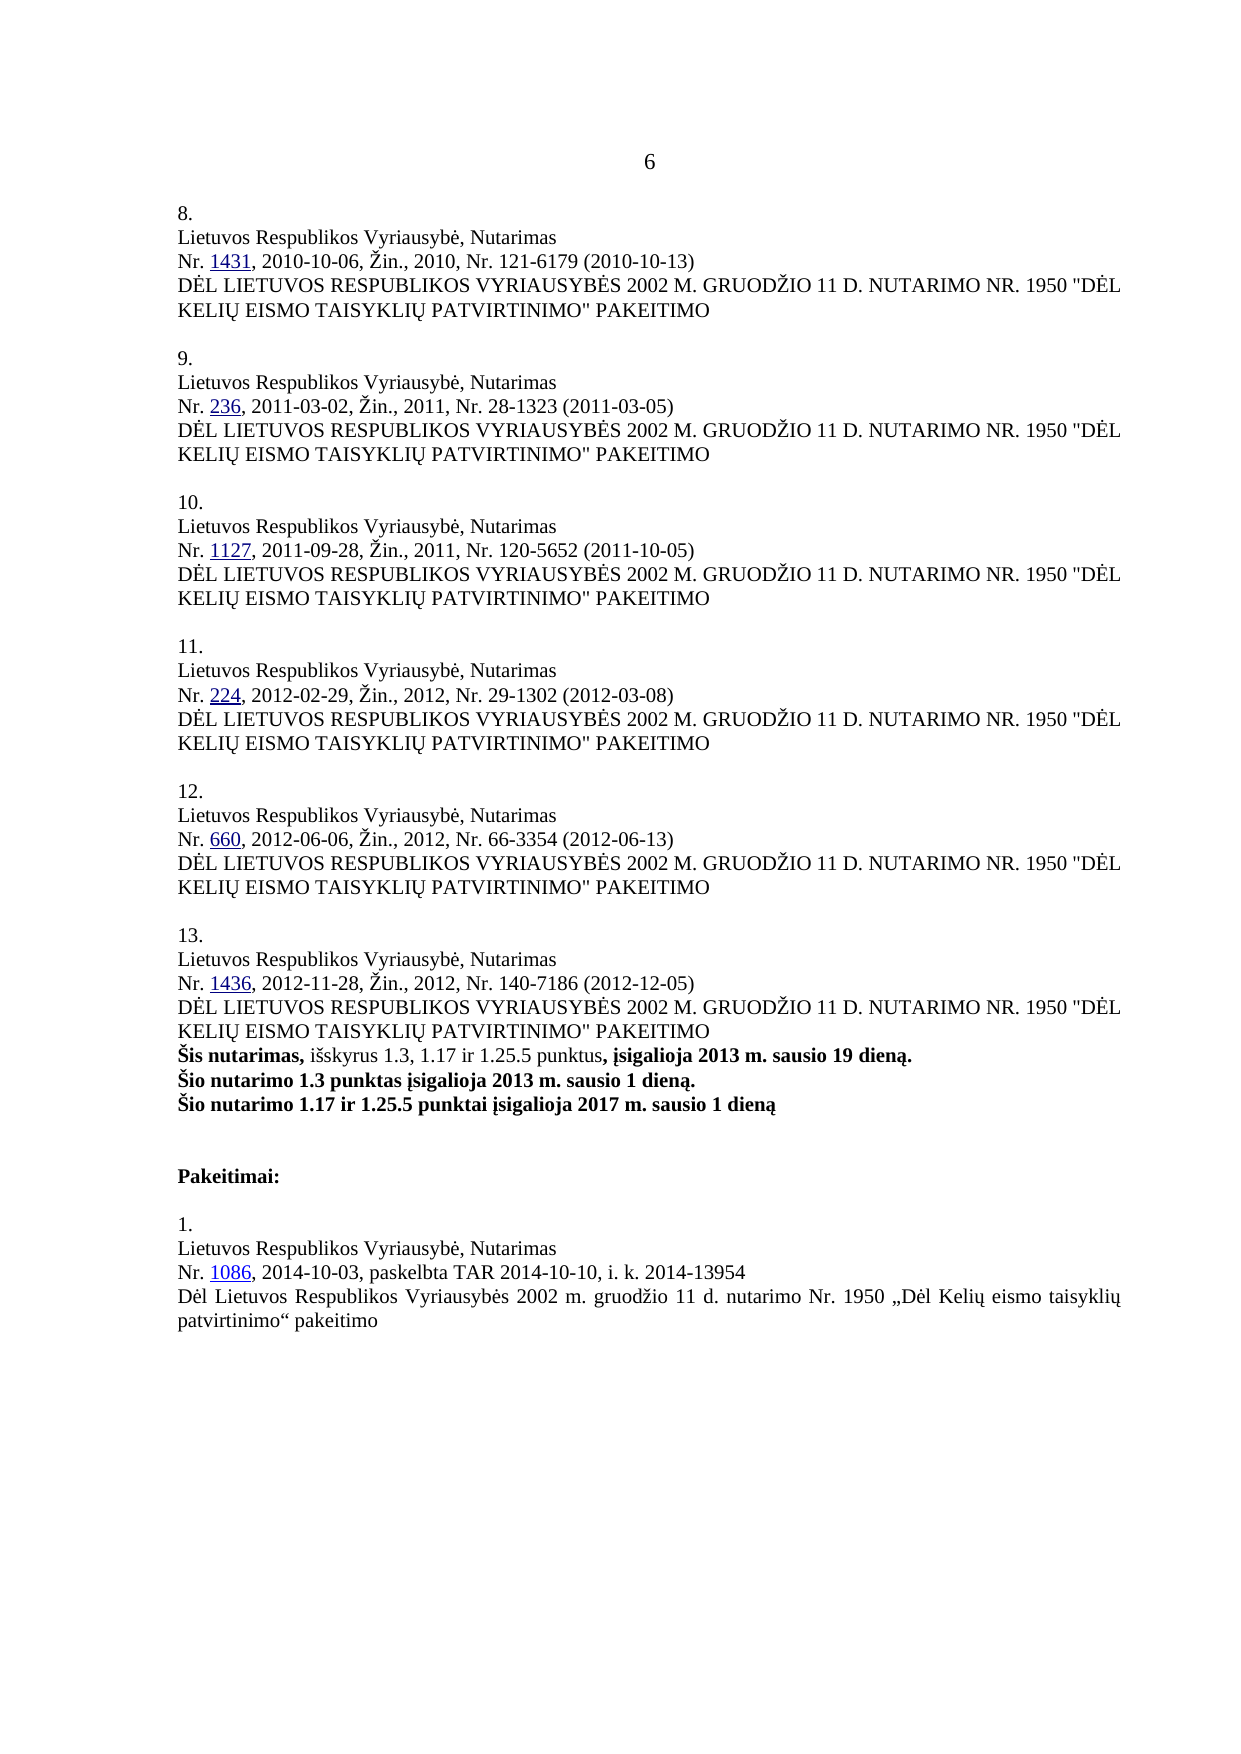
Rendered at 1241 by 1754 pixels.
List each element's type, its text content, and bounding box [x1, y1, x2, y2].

text Nr. 1436, 2012-11-28, Žin., 2012, Nr. 140-7186 (2012-12-05) [177, 971, 1122, 995]
text Nr. 660, 2012-06-06, Žin., 2012, Nr. 66-3354 (2012-06-13) [177, 827, 1122, 851]
text Dėl Lietuvos Respublikos Vyriausybės 2002 m. gruodžio 11 d. nutarimo Nr. 1950 „Dėl Kelių eismo taisyklių patvirtinimo“ pakeitimo [177, 1284, 1122, 1332]
text Nr. 1086, 2014-10-03, paskelbta TAR 2014-10-10, i. k. 2014-13954 [177, 1260, 1122, 1284]
text Lietuvos Respublikos Vyriausybė, Nutarimas [177, 514, 1122, 538]
text 12. [177, 779, 1122, 803]
text 11. [177, 634, 1122, 658]
text DĖL LIETUVOS RESPUBLIKOS VYRIAUSYBĖS 2002 M. GRUODŽIO 11 D. NUTARIMO NR. 1950 "DĖL KELIŲ EISMO TAISYKLIŲ PATVIRTINIMO" PAKEITIMO [177, 707, 1122, 755]
text 1. [177, 1212, 1122, 1236]
text Lietuvos Respublikos Vyriausybė, Nutarimas [177, 947, 1122, 971]
text 8. [177, 201, 1122, 225]
text Lietuvos Respublikos Vyriausybė, Nutarimas [177, 658, 1122, 682]
text Šio nutarimo 1.17 ir 1.25.5 punktai įsigalioja 2017 m. sausio 1 dieną [177, 1092, 1122, 1116]
text DĖL LIETUVOS RESPUBLIKOS VYRIAUSYBĖS 2002 M. GRUODŽIO 11 D. NUTARIMO NR. 1950 "DĖL KELIŲ EISMO TAISYKLIŲ PATVIRTINIMO" PAKEITIMO [177, 273, 1122, 322]
text Lietuvos Respublikos Vyriausybė, Nutarimas [177, 803, 1122, 827]
text Pakeitimai: [177, 1164, 1122, 1188]
text Nr. 1127, 2011-09-28, Žin., 2011, Nr. 120-5652 (2011-10-05) [177, 538, 1122, 562]
text DĖL LIETUVOS RESPUBLIKOS VYRIAUSYBĖS 2002 M. GRUODŽIO 11 D. NUTARIMO NR. 1950 "DĖL KELIŲ EISMO TAISYKLIŲ PATVIRTINIMO" PAKEITIMO [177, 562, 1122, 610]
text Nr. 236, 2011-03-02, Žin., 2011, Nr. 28-1323 (2011-03-05) [177, 394, 1122, 418]
text Nr. 1431, 2010-10-06, Žin., 2010, Nr. 121-6179 (2010-10-13) [177, 249, 1122, 273]
text 13. [177, 923, 1122, 947]
text Nr. 224, 2012-02-29, Žin., 2012, Nr. 29-1302 (2012-03-08) [177, 682, 1122, 707]
text Šis nutarimas, išskyrus 1.3, 1.17 ir 1.25.5 punktus, įsigalioja 2013 m. sausio 19 dieną. [177, 1043, 1122, 1067]
text 10. [177, 490, 1122, 514]
text Šio nutarimo 1.3 punktas įsigalioja 2013 m. sausio 1 dieną. [177, 1067, 1122, 1092]
text DĖL LIETUVOS RESPUBLIKOS VYRIAUSYBĖS 2002 M. GRUODŽIO 11 D. NUTARIMO NR. 1950 "DĖL KELIŲ EISMO TAISYKLIŲ PATVIRTINIMO" PAKEITIMO [177, 418, 1122, 466]
text Lietuvos Respublikos Vyriausybė, Nutarimas [177, 1236, 1122, 1260]
text 9. [177, 346, 1122, 370]
text Lietuvos Respublikos Vyriausybė, Nutarimas [177, 370, 1122, 394]
text Lietuvos Respublikos Vyriausybė, Nutarimas [177, 225, 1122, 249]
text DĖL LIETUVOS RESPUBLIKOS VYRIAUSYBĖS 2002 M. GRUODŽIO 11 D. NUTARIMO NR. 1950 "DĖL KELIŲ EISMO TAISYKLIŲ PATVIRTINIMO" PAKEITIMO [177, 995, 1122, 1043]
text DĖL LIETUVOS RESPUBLIKOS VYRIAUSYBĖS 2002 M. GRUODŽIO 11 D. NUTARIMO NR. 1950 "DĖL KELIŲ EISMO TAISYKLIŲ PATVIRTINIMO" PAKEITIMO [177, 851, 1122, 899]
